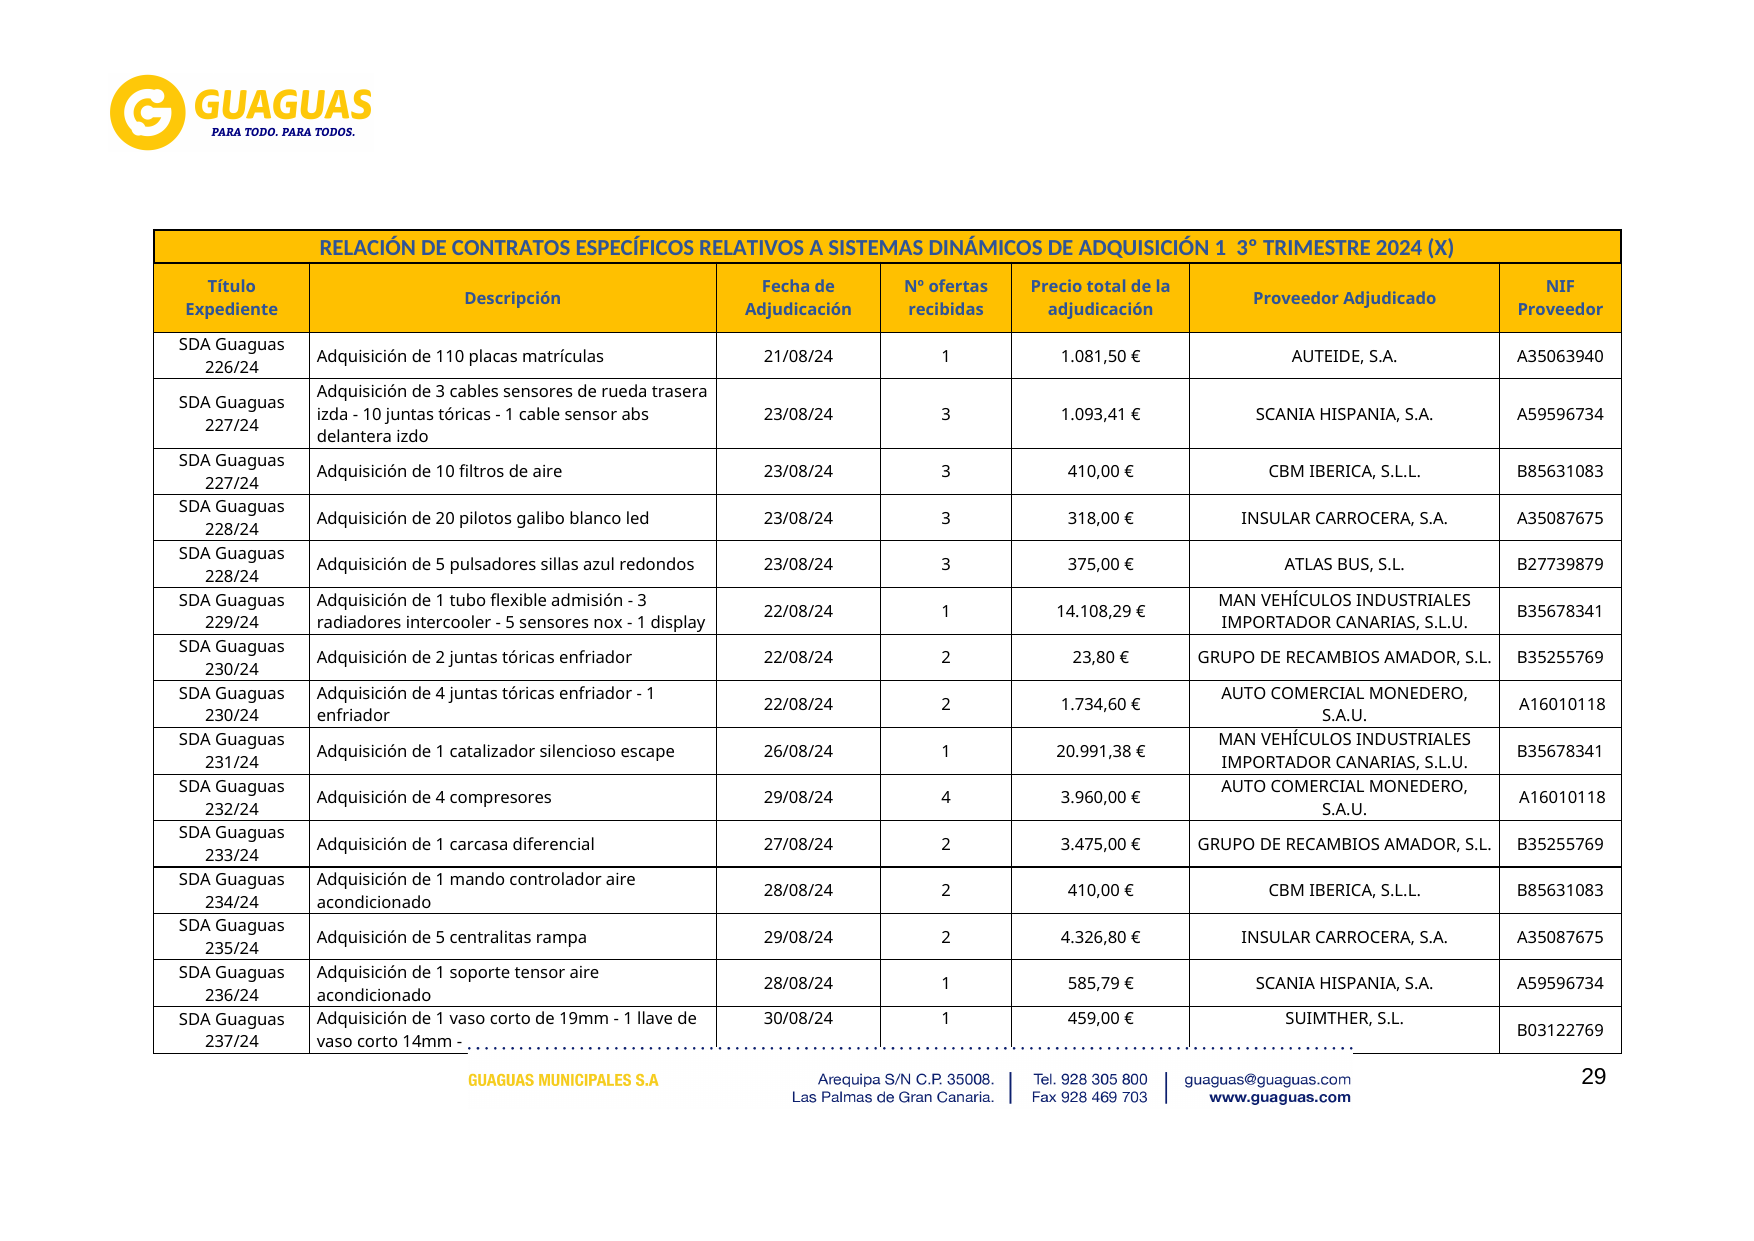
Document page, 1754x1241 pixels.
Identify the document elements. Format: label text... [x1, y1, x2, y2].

table_cell 318,00 € [1012, 495, 1189, 540]
table_cell 1 [881, 960, 1011, 1006]
table_cell Precio total de la adjudicación [1012, 264, 1189, 332]
table_cell SDA Guaguas 232/24 [154, 775, 309, 820]
table_cell SDA Guaguas 234/24 [154, 868, 309, 913]
table_cell 1 [881, 728, 1011, 773]
table_cell 2 [881, 681, 1011, 727]
table_cell GRUPO DE RECAMBIOS AMADOR, S.L. [1190, 821, 1499, 866]
table_cell Adquisición de 1 catalizador silencioso escape [310, 728, 716, 773]
table_cell A16010118 [1500, 775, 1621, 820]
table_cell 3 [881, 495, 1011, 540]
table_cell MAN VEHÍCULOS INDUSTRIALES IMPORTADOR CANARIAS, S.L.U. [1190, 728, 1499, 773]
table_cell 1 [881, 588, 1011, 634]
table_cell Descripción [310, 264, 716, 332]
table_cell Nº ofertas recibidas [881, 264, 1011, 332]
table_cell 410,00 € [1012, 449, 1189, 494]
table_cell 2 [881, 821, 1011, 866]
table_cell 23/08/24 [717, 379, 880, 447]
table_cell 29/08/24 [717, 914, 880, 959]
table_cell 3 [881, 379, 1011, 447]
table_cell 22/08/24 [717, 588, 880, 634]
table_cell 2 [881, 635, 1011, 680]
table_cell INSULAR CARROCERA, S.A. [1190, 914, 1499, 959]
table_cell 14.108,29 € [1012, 588, 1189, 634]
table_cell 1 [881, 333, 1011, 378]
table_cell INSULAR CARROCERA, S.A. [1190, 495, 1499, 540]
table_cell 1 [881, 1007, 1011, 1047]
table_cell 3 [881, 449, 1011, 494]
table_cell Fecha de Adjudicación [717, 264, 880, 332]
table_cell SDA Guaguas 228/24 [154, 495, 309, 540]
table_cell A16010118 [1500, 681, 1621, 727]
table_cell Adquisición de 4 compresores [310, 775, 716, 820]
table_cell B35678341 [1500, 728, 1621, 773]
table_cell 28/08/24 [717, 960, 880, 1006]
table_cell SDA Guaguas 231/24 [154, 728, 309, 773]
table_cell B85631083 [1500, 449, 1621, 494]
picture [467, 1047, 1353, 1109]
table_cell AUTO COMERCIAL MONEDERO, S.A.U. [1190, 681, 1499, 727]
table_cell Adquisición de 5 pulsadores sillas azul redondos [310, 541, 716, 587]
table_cell A35087675 [1500, 495, 1621, 540]
table_cell Adquisición de 1 soporte tensor aire acondicionado [310, 960, 716, 1006]
table_cell 2 [881, 868, 1011, 913]
table_cell 1.734,60 € [1012, 681, 1189, 727]
table_cell 22/08/24 [717, 635, 880, 680]
table_cell Adquisición de 5 centralitas rampa [310, 914, 716, 959]
table_cell 30/08/24 [717, 1007, 880, 1047]
table_cell Adquisición de 4 juntas tóricas enfriador - 1 enfriador [310, 681, 716, 727]
table_cell Adquisición de 1 carcasa diferencial [310, 821, 716, 866]
table_cell SDA Guaguas 237/24 [154, 1007, 309, 1053]
table_cell SUIMTHER, S.L. [1190, 1007, 1499, 1053]
table_cell 4 [881, 775, 1011, 820]
table_cell Adquisición de 1 tubo flexible admisión - 3 radiadores intercooler - 5 sensores nox - 1 display [310, 588, 716, 634]
table_cell 585,79 € [1012, 960, 1189, 1006]
table_cell Adquisición de 1 vaso corto de 19mm - 1 llave de vaso corto 14mm [310, 1007, 716, 1053]
table_cell 375,00 € [1012, 541, 1189, 587]
table_cell SDA Guaguas 226/24 [154, 333, 309, 378]
table_cell 23,80 € [1012, 635, 1189, 680]
table_cell MAN VEHÍCULOS INDUSTRIALES IMPORTADOR CANARIAS, S.L.U. [1190, 588, 1499, 634]
table_cell SCANIA HISPANIA, S.A. [1190, 960, 1499, 1006]
table_cell SDA Guaguas 227/24 [154, 449, 309, 494]
table_cell 410,00 € [1012, 868, 1189, 913]
table_cell 29/08/24 [717, 775, 880, 820]
table_cell Adquisición de 110 placas matrículas [310, 333, 716, 378]
table_cell 4.326,80 € [1012, 914, 1189, 959]
table_cell 3.475,00 € [1012, 821, 1189, 866]
table_cell 22/08/24 [717, 681, 880, 727]
table_cell 2 [881, 914, 1011, 959]
table_cell Adquisición de 2 juntas tóricas enfriador [310, 635, 716, 680]
table_cell SDA Guaguas 227/24 [154, 379, 309, 447]
table_cell B85631083 [1500, 868, 1621, 913]
table_cell A35063940 [1500, 333, 1621, 378]
table_cell SDA Guaguas 229/24 [154, 588, 309, 634]
table_cell SDA Guaguas 230/24 [154, 681, 309, 727]
table_cell B35255769 [1500, 635, 1621, 680]
table_cell A59596734 [1500, 960, 1621, 1006]
table_cell SDA Guaguas 236/24 [154, 960, 309, 1006]
table_cell 21/08/24 [717, 333, 880, 378]
table_cell CBM IBERICA, S.L.L. [1190, 449, 1499, 494]
table_cell 26/08/24 [717, 728, 880, 773]
table_cell 23/08/24 [717, 541, 880, 587]
table_cell SDA Guaguas 230/24 [154, 635, 309, 680]
table_cell Título Expediente [154, 264, 309, 332]
table_cell SDA Guaguas 228/24 [154, 541, 309, 587]
picture [107, 73, 374, 152]
table_cell Adquisición de 3 cables sensores de rueda trasera izda - 10 juntas tóricas - 1 cable sensor abs delantera izdo [310, 379, 716, 447]
table_cell SCANIA HISPANIA, S.A. [1190, 379, 1499, 447]
table_header RELACIÓN DE CONTRATOS ESPECÍFICOS RELATIVOS A SISTEMAS DINÁMICOS DE ADQUISICIÓN 1 3º TRIMESTRE 2024 (X) [155, 231, 1620, 262]
table_cell 20.991,38 € [1012, 728, 1189, 773]
table_cell Adquisición de 1 mando controlador aire acondicionado [310, 868, 716, 913]
table_cell 27/08/24 [717, 821, 880, 866]
table_cell A59596734 [1500, 379, 1621, 447]
table_cell A35087675 [1500, 914, 1621, 959]
table_cell Adquisición de 20 pilotos galibo blanco led [310, 495, 716, 540]
table_cell AUTO COMERCIAL MONEDERO, S.A.U. [1190, 775, 1499, 820]
table_cell Proveedor Adjudicado [1190, 264, 1499, 332]
table_cell CBM IBERICA, S.L.L. [1190, 868, 1499, 913]
table_cell 3.960,00 € [1012, 775, 1189, 820]
table_cell 23/08/24 [717, 495, 880, 540]
table_cell 28/08/24 [717, 868, 880, 913]
table_cell 459,00 € [1012, 1007, 1189, 1047]
table_cell GRUPO DE RECAMBIOS AMADOR, S.L. [1190, 635, 1499, 680]
table_cell SDA Guaguas 233/24 [154, 821, 309, 866]
table_cell 1.093,41 € [1012, 379, 1189, 447]
table_cell 3 [881, 541, 1011, 587]
table_cell NIF Proveedor [1500, 264, 1621, 332]
table_cell AUTEIDE, S.A. [1190, 333, 1499, 378]
table_cell 23/08/24 [717, 449, 880, 494]
table_cell B03122769 [1500, 1007, 1621, 1053]
table_cell Adquisición de 10 filtros de aire [310, 449, 716, 494]
table_cell 1.081,50 € [1012, 333, 1189, 378]
table_cell B27739879 [1500, 541, 1621, 587]
table_cell ATLAS BUS, S.L. [1190, 541, 1499, 587]
table_cell B35255769 [1500, 821, 1621, 866]
table_cell B35678341 [1500, 588, 1621, 634]
table_cell SDA Guaguas 235/24 [154, 914, 309, 959]
